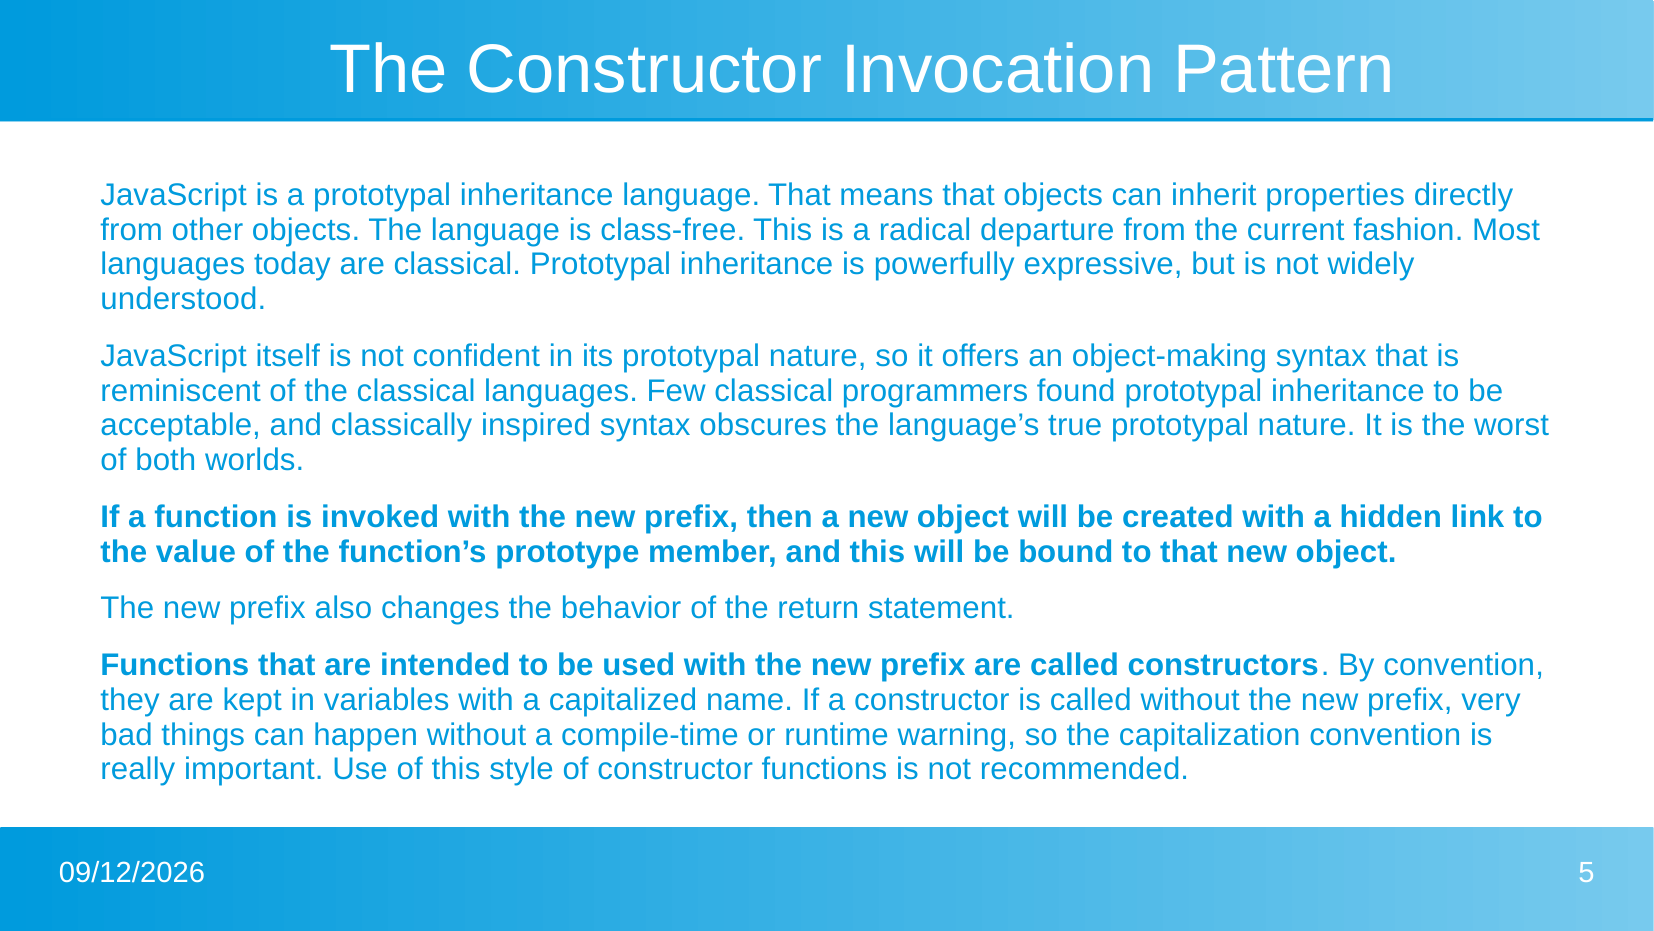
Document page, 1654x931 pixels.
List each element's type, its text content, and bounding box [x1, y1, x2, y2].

title The Constructor Invocation Pattern [59, 29, 1595, 108]
list JavaScript is a prototypal inheritance language. That means that objects can inherit properties directly from other objects. The language is class-free. This is a radical departure from the current fashion. Most languages today are classical. Prototypal inheritance is powerfully expressive, but is not widely understood. JavaScript itself is not confident in its prototypal nature, so it offers an object-making syntax that is reminiscent of the classical languages. Few classical programmers found prototypal inheritance to be acceptable, and classically inspired syntax obscures the language’s true prototypal nature. It is the worst of both worlds. If a function is invoked with the new prefix, then a new object will be created with a hidden link to the value of the function’s prototype member, and this will be bound to that new object. The new prefix also changes the behavior of the return statement. Functions that are intended to be used with the new prefix are called constructors. By convention, they are kept in variables with a capitalized name. If a constructor is called without the new prefix, very bad things can happen without a compile-time or runtime warning, so the capitalization convention is really important. Use of this style of constructor functions is not recommended. [29, 177, 1565, 768]
